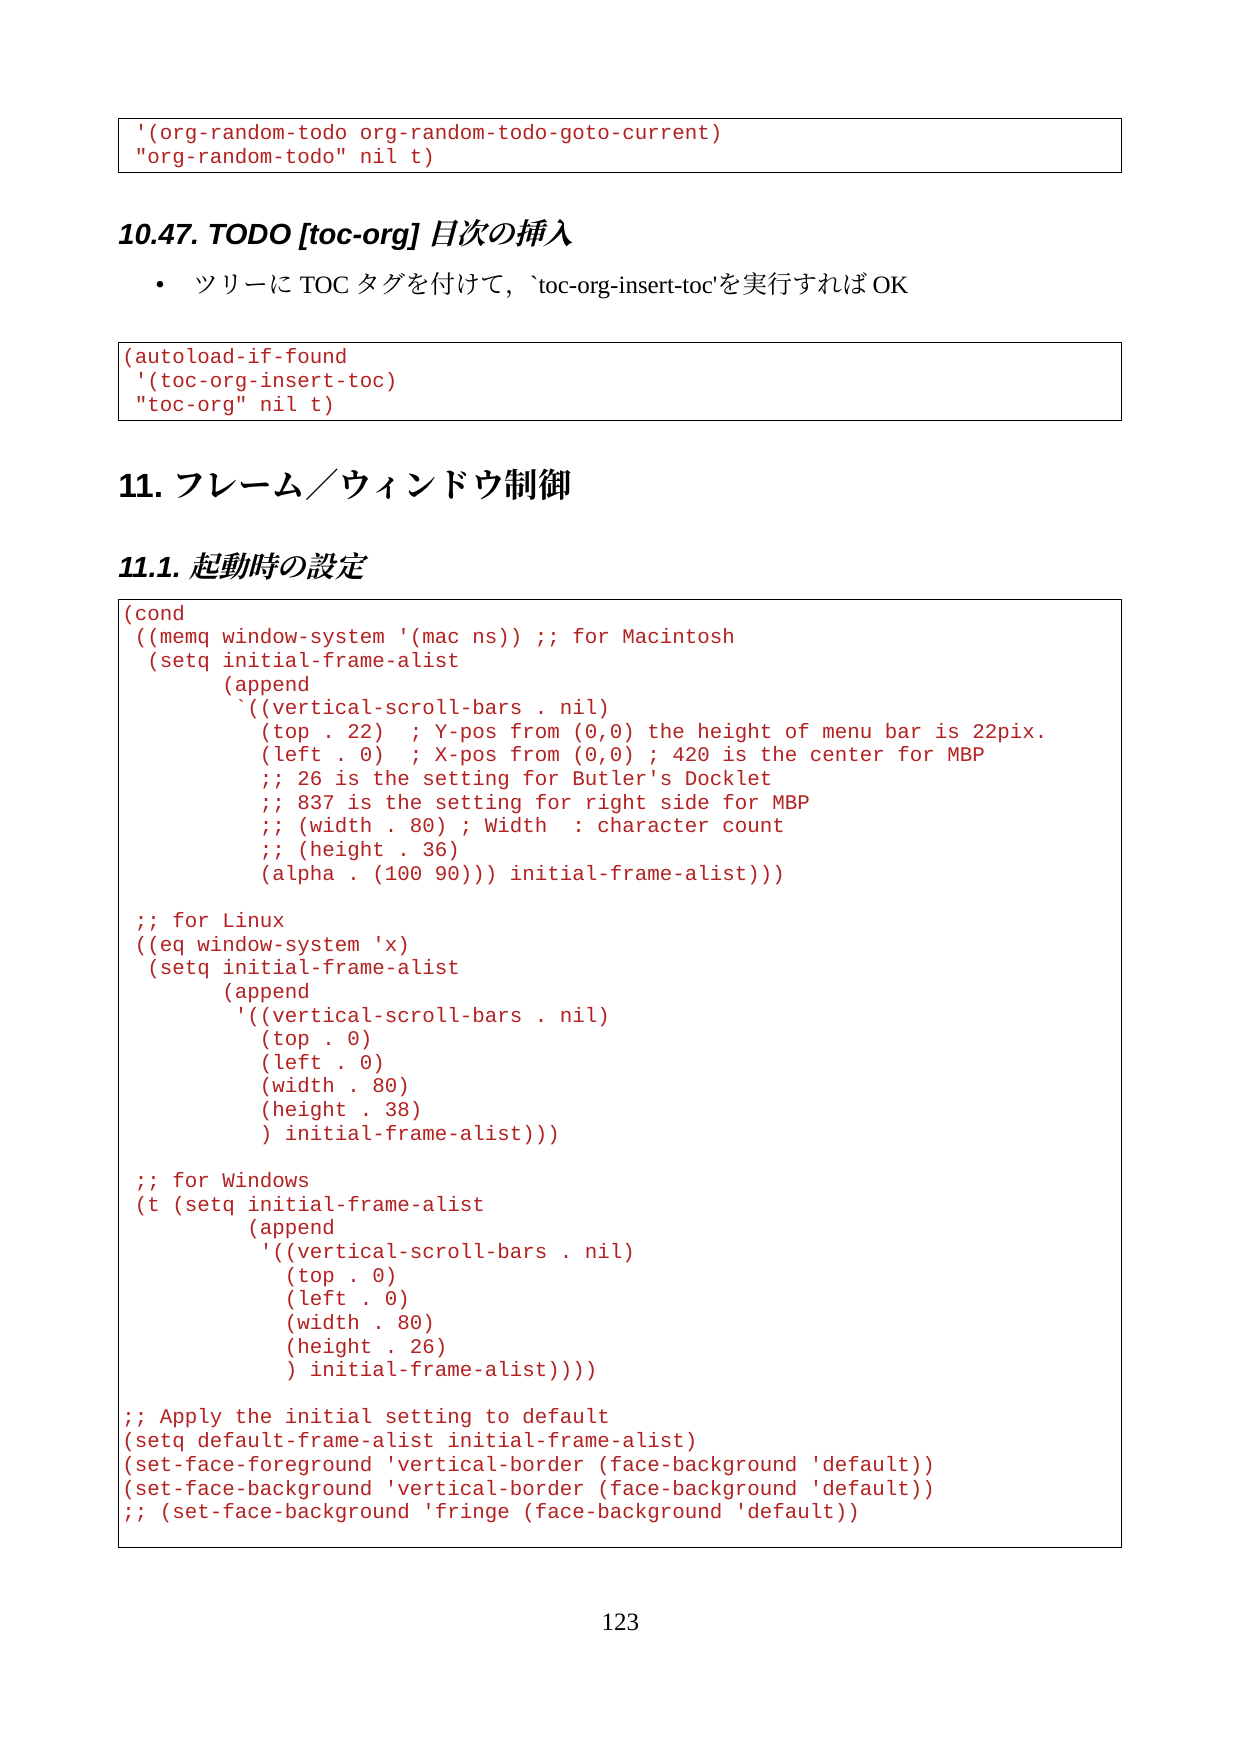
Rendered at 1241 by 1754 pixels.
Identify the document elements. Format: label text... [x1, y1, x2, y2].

text '((vertical-scroll-bars . nil) [119, 1001, 1121, 1024]
text `((vertical-scroll-bars . nil) [119, 693, 1121, 717]
text (height . 26) [119, 1332, 1121, 1355]
text (t (setq initial-frame-alist [119, 1190, 1121, 1213]
text ;; 26 is the setting for Butler's Docklet [119, 764, 1121, 788]
text ) initial-frame-alist)))) [119, 1355, 1121, 1379]
text (height . 38) [119, 1095, 1121, 1119]
text (alpha . (100 90))) initial-frame-alist))) [119, 859, 1121, 882]
text (top . 22) ; Y-pos from (0,0) the height of menu bar is 22pix. [119, 717, 1121, 741]
text (set-face-background 'vertical-border (face-background 'default)) [119, 1473, 1121, 1497]
text (cond [119, 600, 1121, 622]
text ((memq window-system '(mac ns)) ;; for Macintosh [119, 622, 1121, 646]
text ;; (width . 80) ; Width : character count [119, 811, 1121, 835]
subtitle フレーム／ウィンドウ制御 [118, 458, 1122, 507]
text ;; Apply the initial setting to default [119, 1403, 1121, 1426]
text (autoload-if-found [119, 343, 1121, 366]
text (setq initial-frame-alist [119, 646, 1121, 669]
text '(org-random-todo org-random-todo-goto-current) [119, 119, 1121, 142]
text (append [119, 1213, 1121, 1237]
text (left . 0) ; X-pos from (0,0) ; 420 is the center for MBP [119, 741, 1121, 764]
text ;; (set-face-background 'fringe (face-background 'default)) [119, 1497, 1121, 1521]
text ;; 837 is the setting for right side for MBP [119, 788, 1121, 811]
text (left . 0) [119, 1048, 1121, 1072]
text (set-face-foreground 'vertical-border (face-background 'default)) [119, 1450, 1121, 1473]
text ((eq window-system 'x) [119, 930, 1121, 953]
text (top . 0) [119, 1024, 1121, 1048]
text (append [119, 977, 1121, 1001]
text (width . 80) [119, 1072, 1121, 1095]
text '(toc-org-insert-toc) [119, 366, 1121, 389]
text ;; for Windows [119, 1166, 1121, 1190]
subtitle TODO [toc-org] 目次の挿入 [118, 211, 1122, 253]
text "toc-org" nil t) [119, 389, 1121, 420]
text (width . 80) [119, 1308, 1121, 1332]
text ) initial-frame-alist))) [119, 1119, 1121, 1142]
text "org-random-todo" nil t) [119, 142, 1121, 172]
text (setq default-frame-alist initial-frame-alist) [119, 1426, 1121, 1450]
subtitle 起動時の設定 [118, 544, 1122, 586]
text (left . 0) [119, 1284, 1121, 1308]
text ;; for Linux [119, 906, 1121, 930]
text (setq initial-frame-alist [119, 953, 1121, 977]
list ツリーに TOC タグを付けて，`toc-org-insert-toc'を実行すればOK [156, 265, 1122, 330]
text (append [119, 669, 1121, 693]
text '((vertical-scroll-bars . nil) [119, 1237, 1121, 1261]
text (top . 0) [119, 1261, 1121, 1284]
text ;; (height . 36) [119, 835, 1121, 859]
